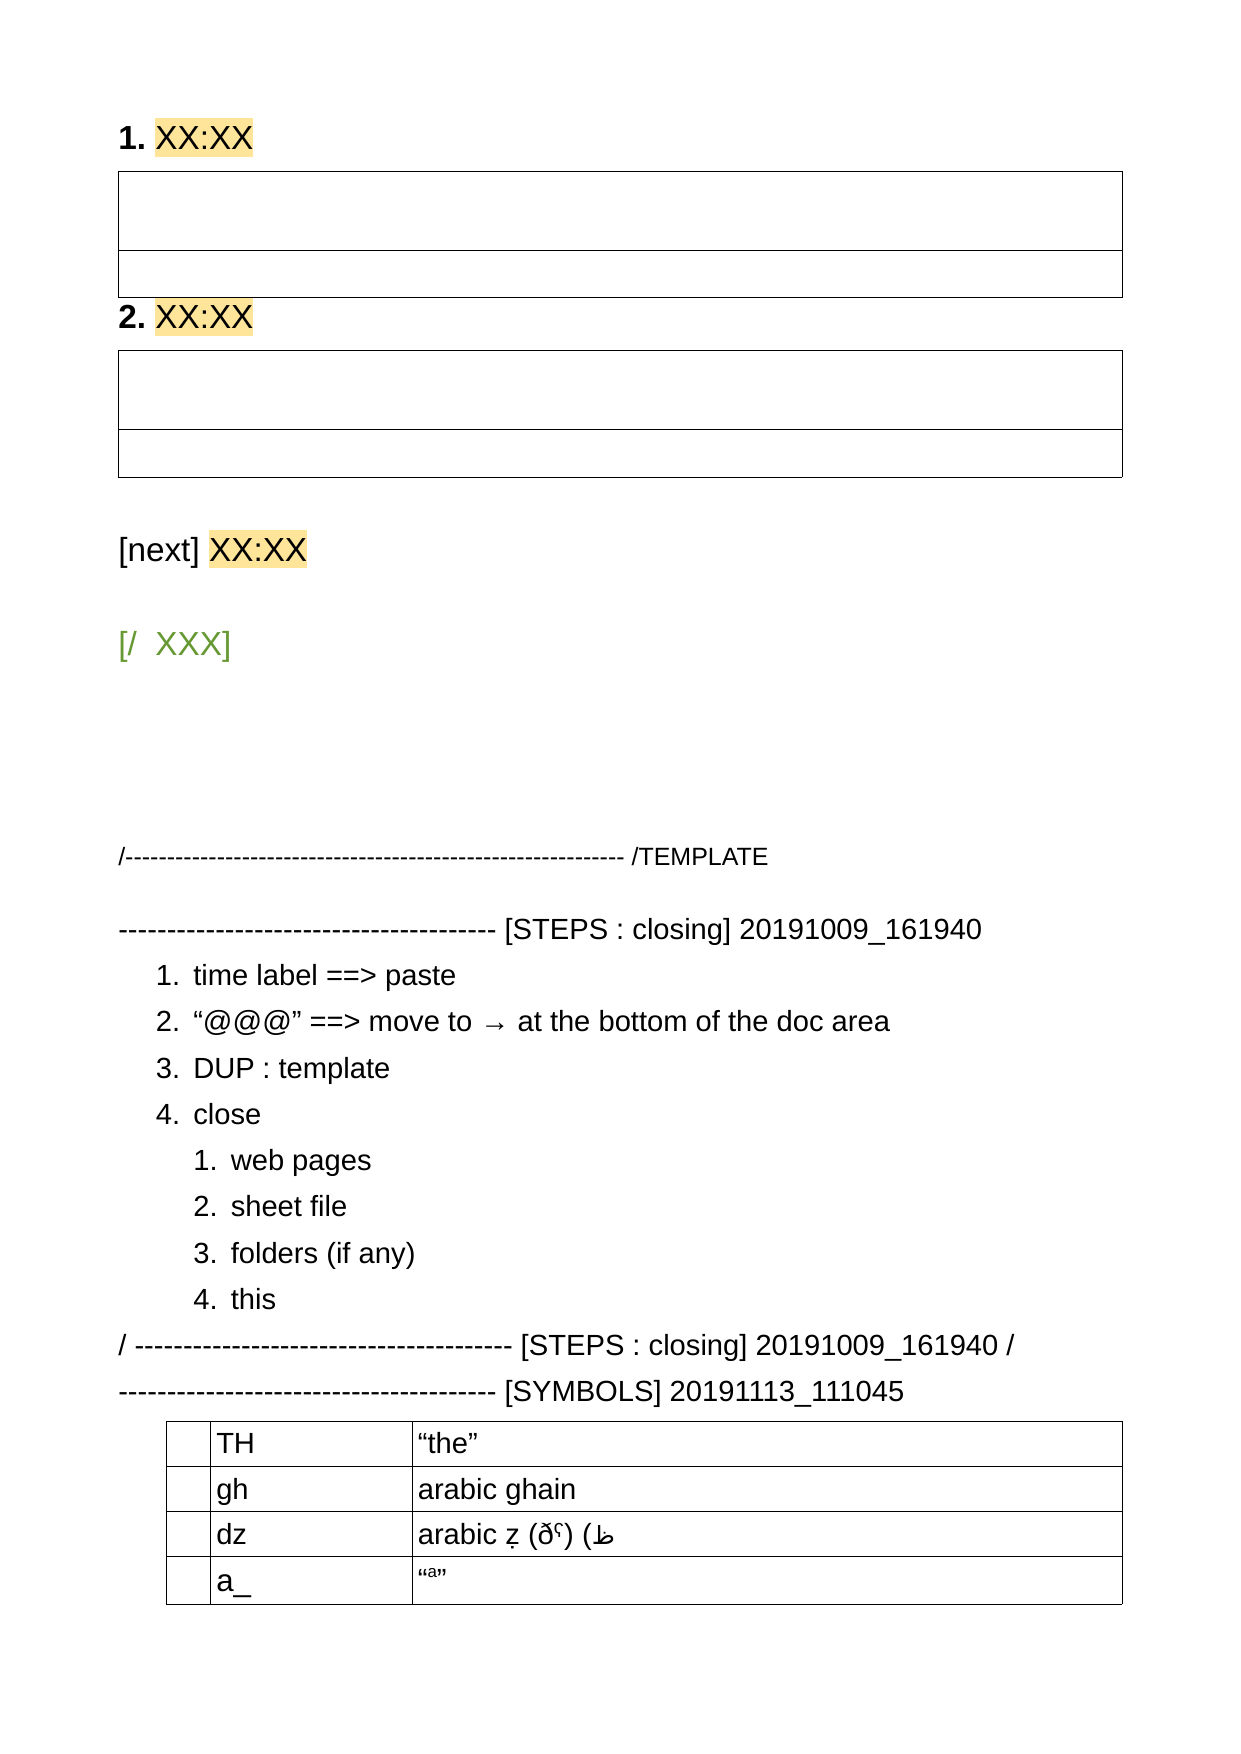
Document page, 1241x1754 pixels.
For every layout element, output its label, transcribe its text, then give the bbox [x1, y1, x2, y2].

table_cell arabic ghain [413, 1467, 1122, 1511]
table_cell [167, 1512, 210, 1556]
table_cell a_ [211, 1557, 412, 1603]
list “@@@” ==> move to → at the bottom of the doc area [156, 1004, 1122, 1038]
table_cell [119, 251, 1122, 297]
table_cell “a” [413, 1557, 1122, 1603]
table_cell [167, 1467, 210, 1511]
table_header [119, 351, 1122, 429]
list this [193, 1282, 1122, 1316]
table_header [167, 1422, 210, 1466]
table_cell gh [211, 1467, 412, 1511]
table_header “the” [413, 1422, 1122, 1466]
text [next] XX:XX [118, 530, 1122, 568]
text --------------------------------------- [SYMBOLS] 20191113_111045 [118, 1374, 1122, 1408]
list time label ==> paste [156, 958, 1122, 992]
table_cell arabic ẓ (ðˁ) (ظ [413, 1512, 1122, 1556]
list web pages [193, 1143, 1122, 1177]
list sheet file [193, 1189, 1122, 1223]
text / --------------------------------------- [STEPS : closing] 20191009_161940 / [118, 1328, 1122, 1362]
table_header [119, 172, 1122, 250]
text [/ XXX] [118, 624, 1122, 662]
list DUP : template [156, 1051, 1122, 1084]
table_cell dz [211, 1512, 412, 1556]
text 1. XX:XX [118, 118, 1122, 157]
text /------------------------------------------------------------ /TEMPLATE [118, 842, 1122, 871]
text --------------------------------------- [STEPS : closing] 20191009_161940 [118, 912, 1122, 946]
text 2. XX:XX [118, 298, 1122, 336]
table_cell [119, 430, 1122, 477]
list folders (if any) [193, 1236, 1122, 1269]
table_cell [167, 1557, 210, 1603]
list close [156, 1097, 1122, 1131]
table_header TH [211, 1422, 412, 1466]
